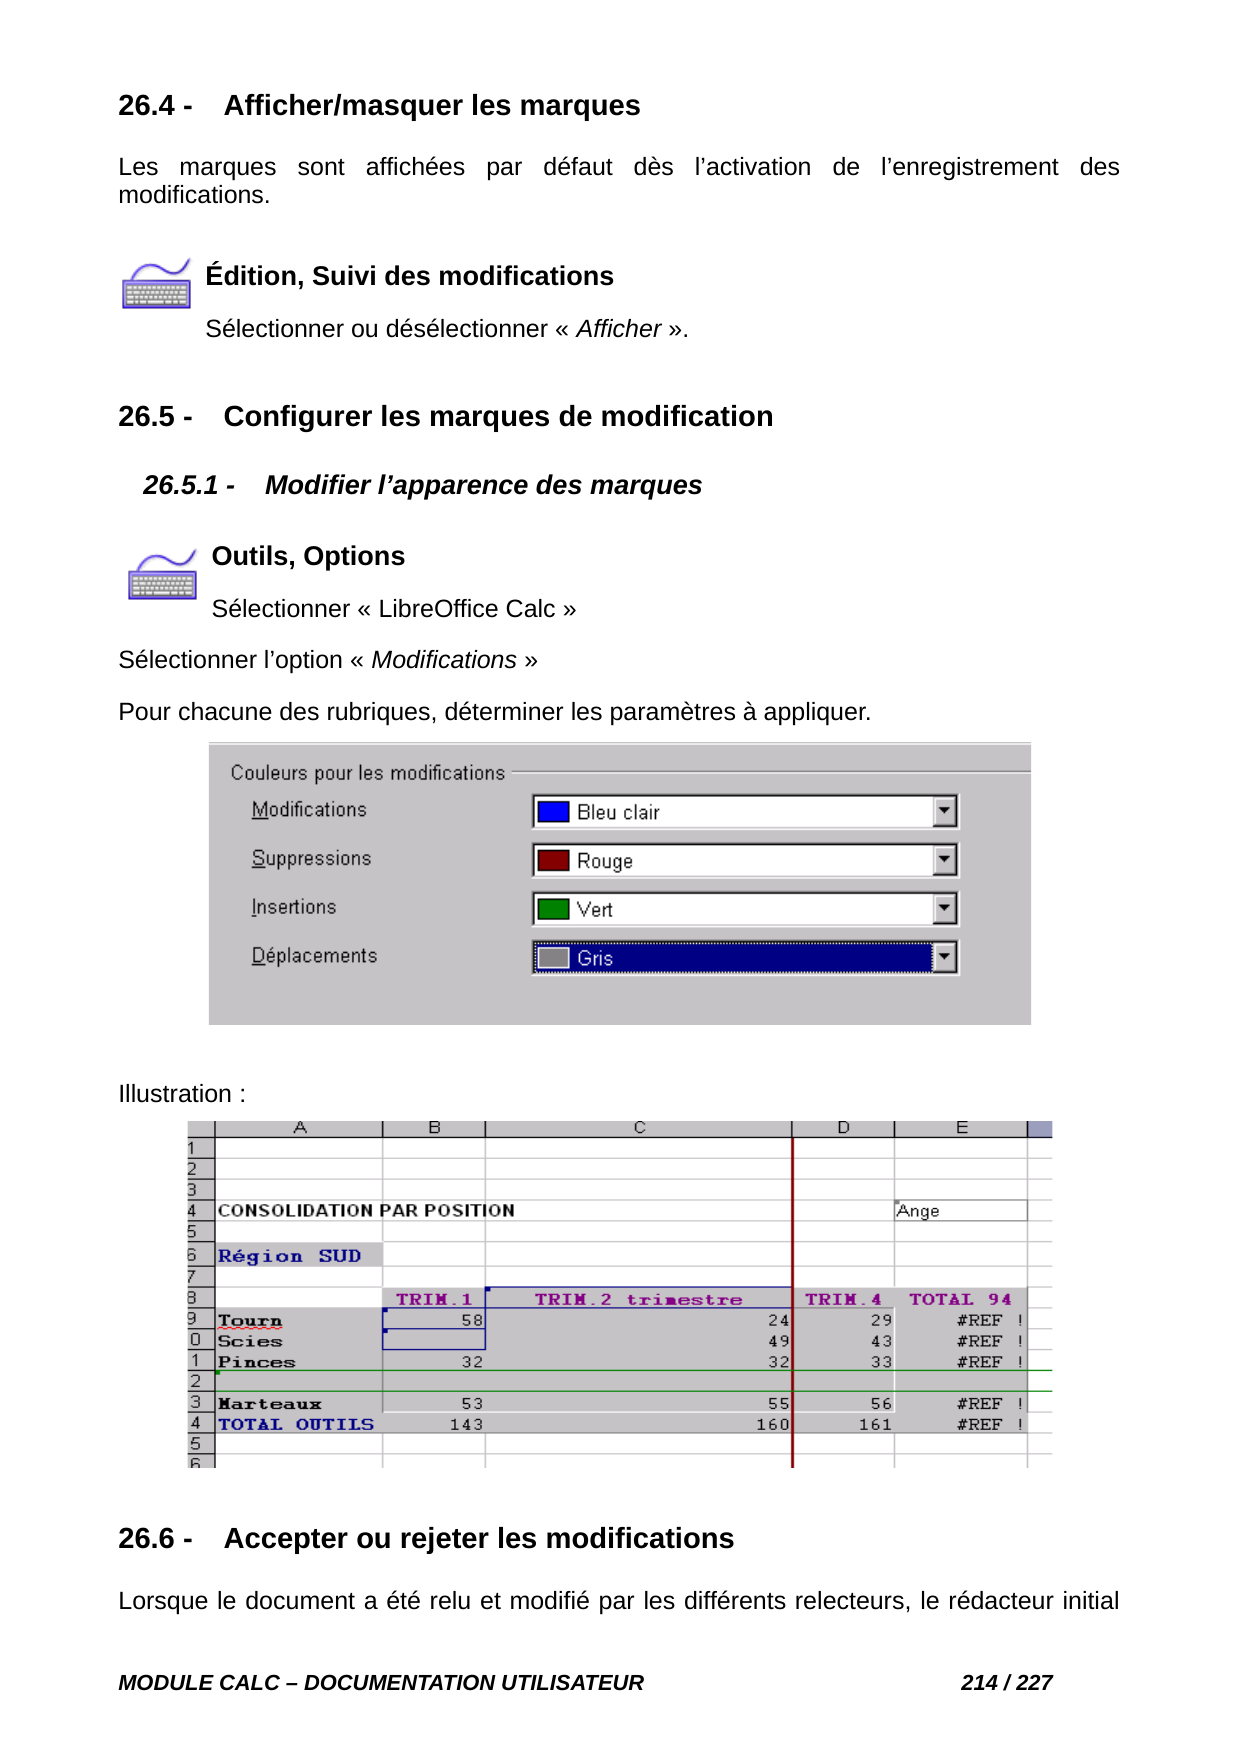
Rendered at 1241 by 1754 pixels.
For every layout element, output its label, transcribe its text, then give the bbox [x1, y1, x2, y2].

subtitle Configurer les marques de modification [118, 400, 1122, 432]
text Lorsque le document a été relu et modifié par les différents relecteurs, le rédacteur initial [118, 1586, 1122, 1614]
text Illustration : [118, 1080, 1122, 1108]
text Sélectionner « LibreOffice Calc » [118, 594, 1122, 622]
subtitle Afficher/masquer les marques [118, 88, 1122, 121]
text Outils, Options [200, 541, 1122, 571]
text Pour chacune des rubriques, déterminer les paramètres à appliquer. [118, 698, 1122, 726]
picture [187, 1121, 1053, 1468]
subtitle Modifier l’apparence des marques [143, 470, 1122, 500]
subtitle Accepter ou rejeter les modifications [118, 1522, 1122, 1554]
text Les marques sont affichées par défaut dès l’activation de l’enregistrement des modifications. [118, 153, 1122, 209]
text Édition, Suivi des modifications [194, 260, 1122, 291]
picture [124, 538, 200, 614]
picture [118, 247, 194, 323]
text Sélectionner ou désélectionner « Afficher ». [118, 314, 1122, 342]
picture [208, 742, 1032, 1025]
text Sélectionner l’option « Modifications » [118, 646, 1122, 674]
